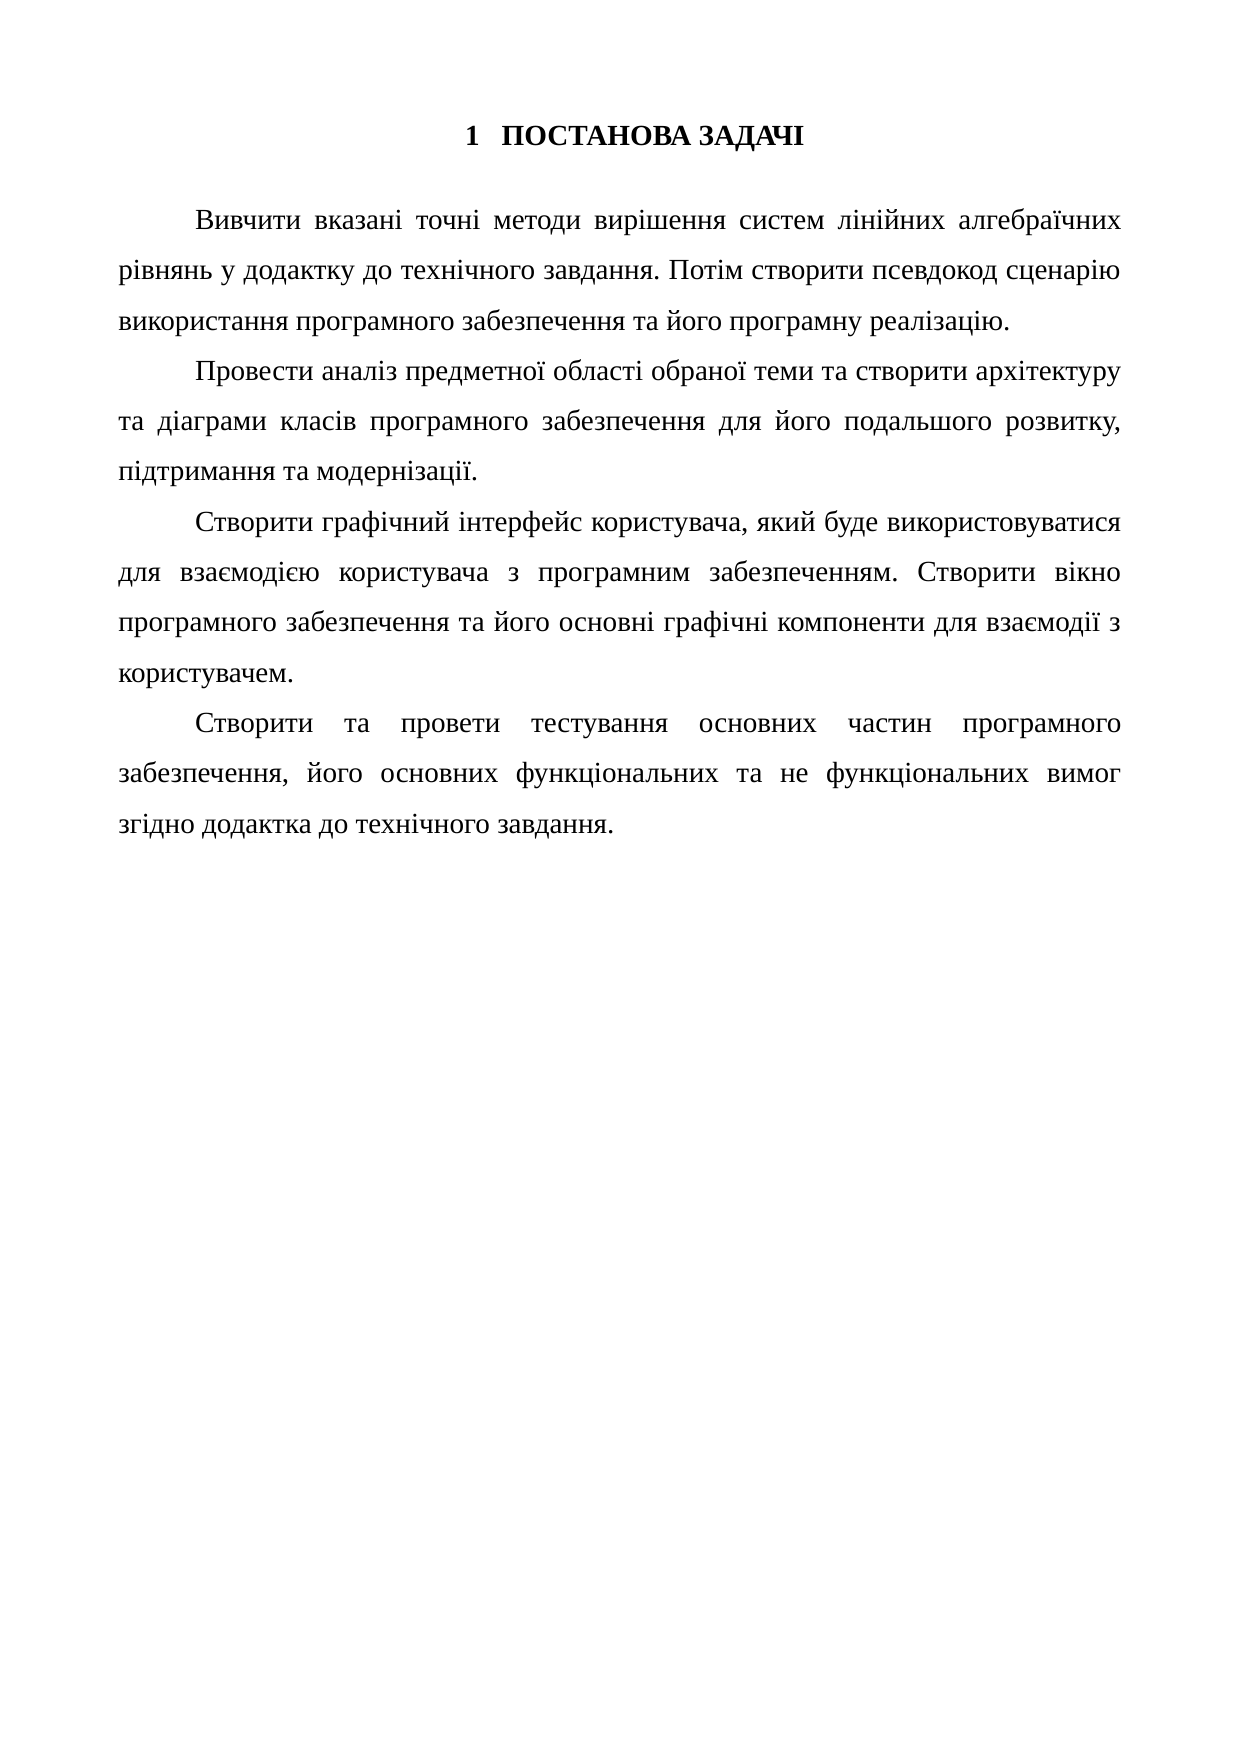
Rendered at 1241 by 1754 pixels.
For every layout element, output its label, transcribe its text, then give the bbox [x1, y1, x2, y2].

text Вивчити вказані точні методи вирішення систем лінійних алгебраїчних рівнянь у додактку до технічного завдання. Потім створити псевдокод сценарію використання програмного забезпечення та його програмну реалізацію. [118, 202, 1122, 336]
text Створити та провети тестування основних частин програмного забезпечення, його основних функціональних та не функціональних вимог згідно додактка до технічного завдання. [118, 705, 1122, 839]
text Створити графічний інтерфейс користувача, який буде використовуватися для взаємодією користувача з програмним забезпеченням. Створити вікно програмного забезпечення та його основні графічні компоненти для взаємодії з користувачем. [118, 504, 1122, 688]
text 1 ПОСТАНОВА ЗАДАЧІ [118, 118, 1122, 152]
text Провести аналіз предметної області обраної теми та створити архітектуру та діаграми класів програмного забезпечення для його подальшого розвитку, підтримання та модернізації. [118, 353, 1122, 487]
